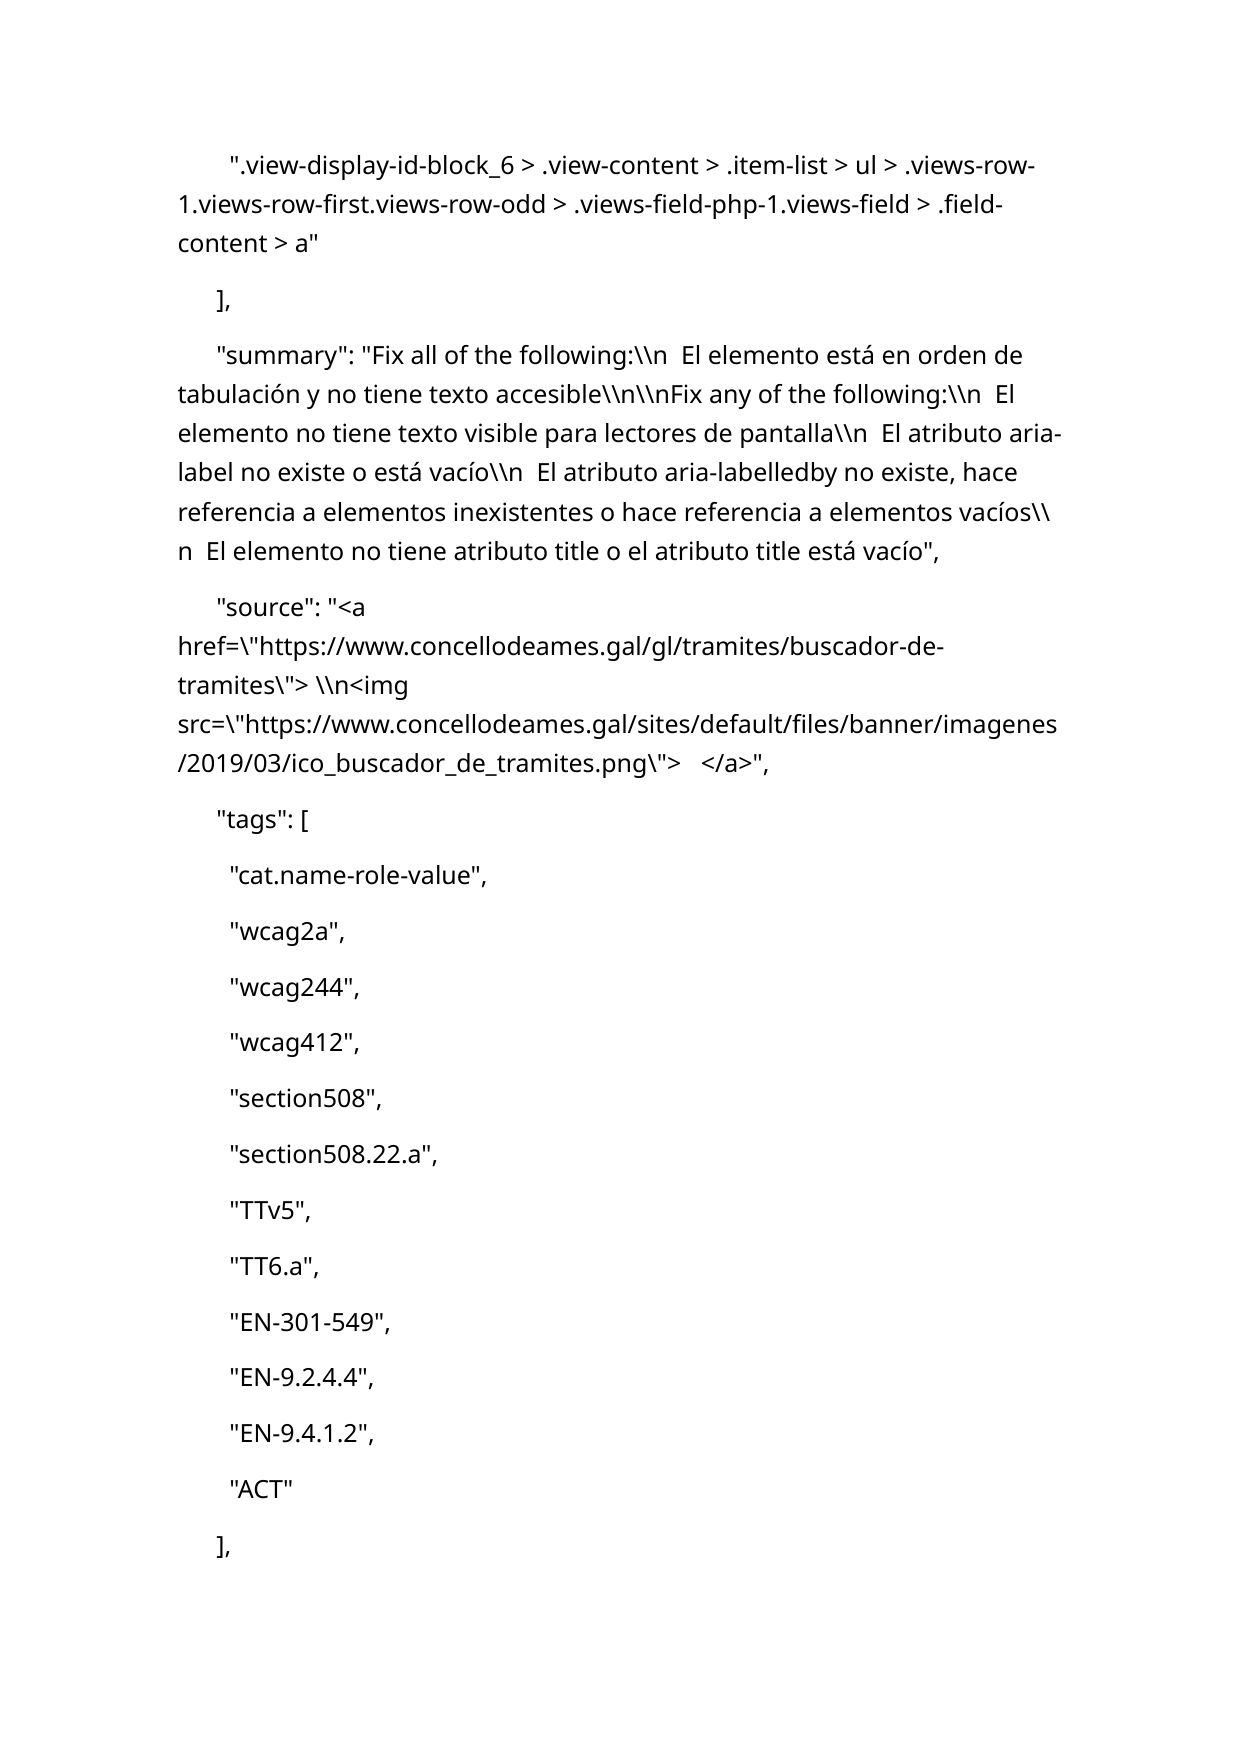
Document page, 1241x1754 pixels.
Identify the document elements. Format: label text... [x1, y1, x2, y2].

text ".view-display-id-block_6 > .view-content > .item-list > ul > .views-row-1.views-row-first.views-row-odd > .views-field-php-1.views-field > .field-content > a" [177, 148, 1063, 260]
text "EN-9.2.4.4", [177, 1360, 1063, 1394]
text "ACT" [177, 1472, 1063, 1506]
text "tags": [ [177, 802, 1063, 836]
text "cat.name-role-value", [177, 858, 1063, 892]
text "wcag412", [177, 1025, 1063, 1059]
text "TTv5", [177, 1193, 1063, 1227]
text ], [177, 1528, 1063, 1562]
text "EN-301-549", [177, 1304, 1063, 1338]
text "section508.22.a", [177, 1137, 1063, 1171]
text "TT6.a", [177, 1248, 1063, 1282]
text "source": "<a href=\"https://www.concellodeames.gal/gl/tramites/buscador-de-tramites\"> \\n<img src=\"https://www.concellodeames.gal/sites/default/files/banner/imagenes/2019/03/ico_buscador_de_tramites.png\"> </a>", [177, 589, 1063, 780]
text "section508", [177, 1081, 1063, 1115]
text "EN-9.4.1.2", [177, 1416, 1063, 1450]
text "wcag2a", [177, 913, 1063, 947]
text ], [177, 282, 1063, 316]
text "summary": "Fix all of the following:\\n El elemento está en orden de tabulación y no tiene texto accesible\\n\\nFix any of the following:\\n El elemento no tiene texto visible para lectores de pantalla\\n El atributo aria-label no existe o está vacío\\n El atributo aria-labelledby no existe, hace referencia a elementos inexistentes o hace referencia a elementos vacíos\\n El elemento no tiene atributo title o el atributo title está vacío", [177, 338, 1063, 567]
text "wcag244", [177, 969, 1063, 1003]
